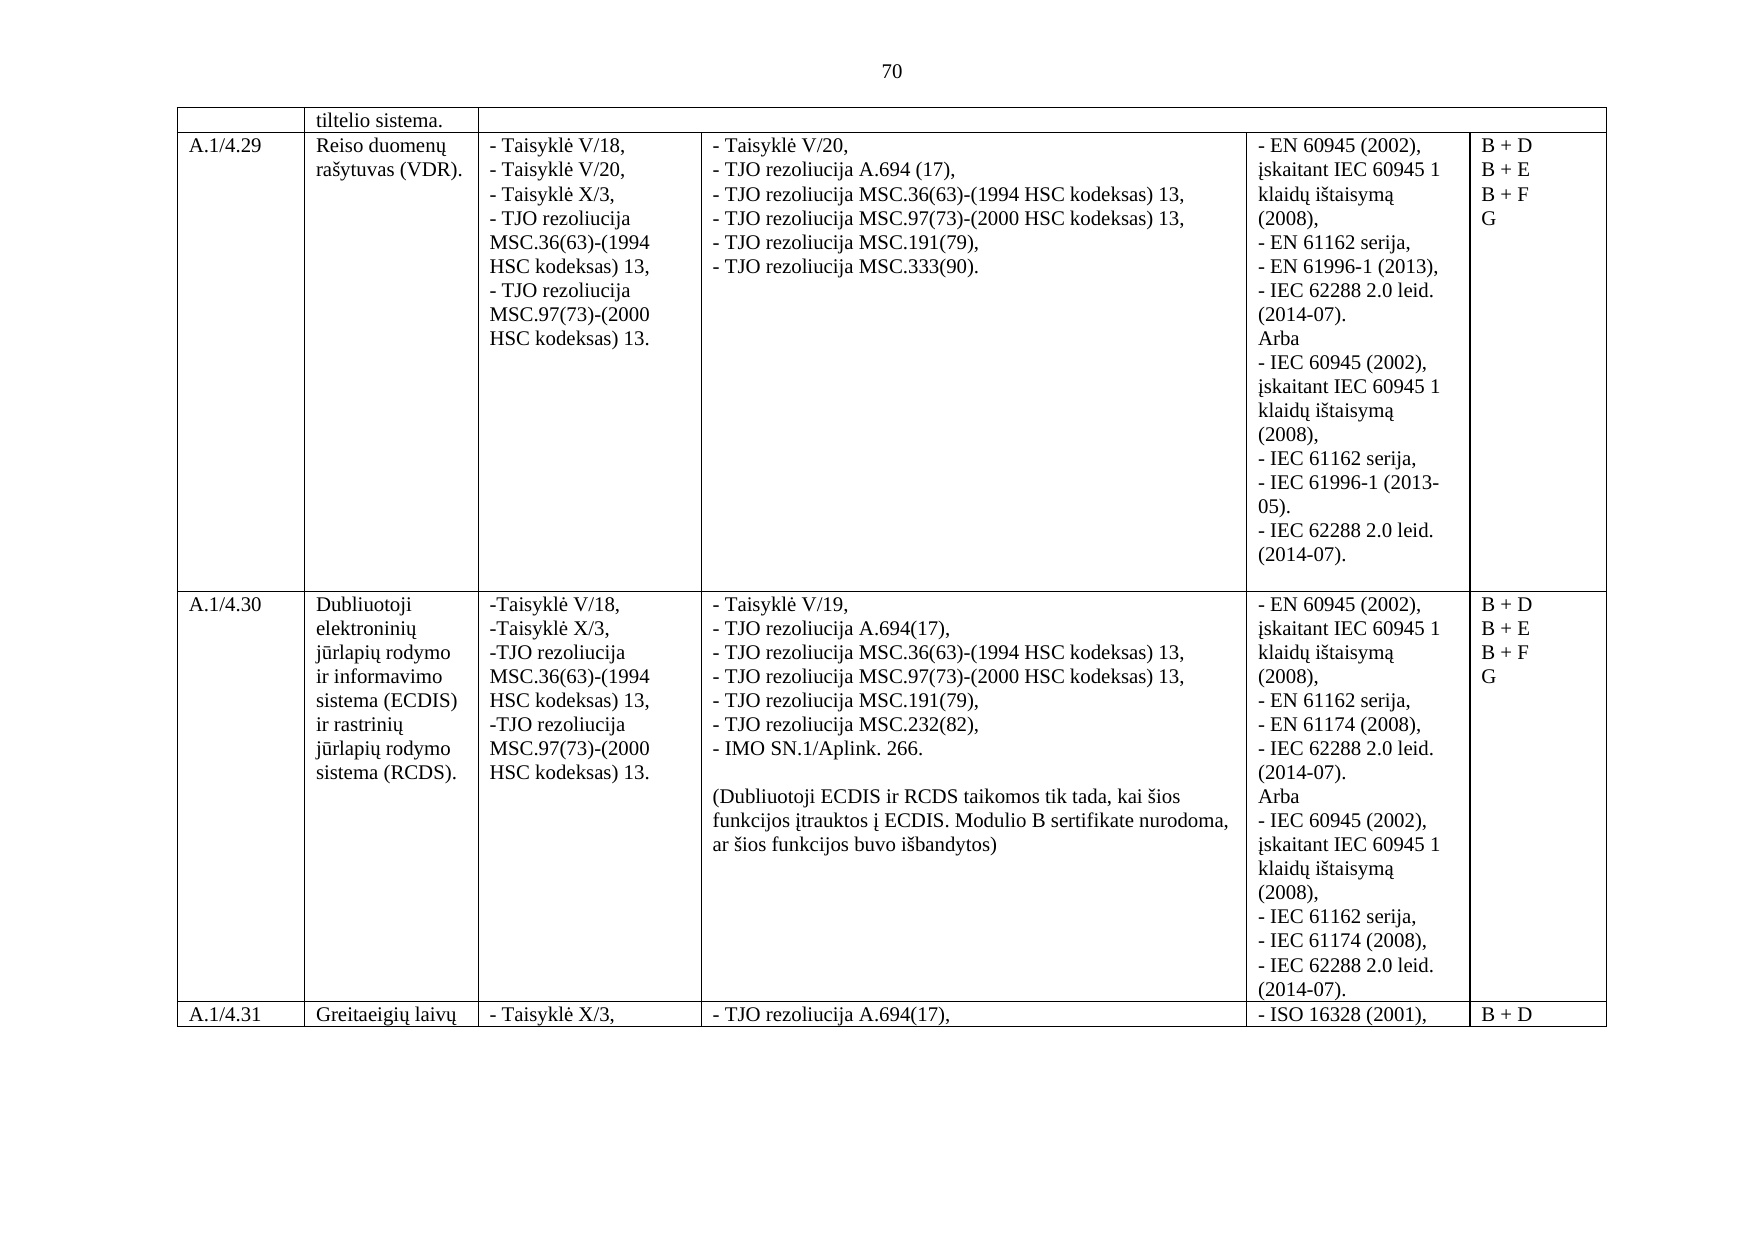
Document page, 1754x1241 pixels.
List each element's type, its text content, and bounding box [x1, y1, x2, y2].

table_cell B + D [1471, 1002, 1606, 1026]
table_cell - Taisyklė X/3, [479, 1002, 701, 1026]
table_cell Reiso duomenų rašytuvas (VDR). [305, 133, 478, 591]
table_cell A.1/4.29 [178, 133, 304, 591]
table_cell - Taisyklė V/19, - TJO rezoliucija A.694(17), - TJO rezoliucija MSC.36(63)-(1994 HSC kodeksas) 13, - TJO rezoliucija MSC.97(73)-(2000 HSC kodeksas) 13, - TJO rezoliucija MSC.191(79), - TJO rezoliucija MSC.232(82), - IMO SN.1/Aplink. 266. (Dubliuotoji ECDIS ir RCDS taikomos tik tada, kai šios funkcijos įtrauktos į ECDIS. Modulio B sertifikate nurodoma, ar šios funkcijos buvo išbandytos) [702, 592, 1246, 1001]
table_cell [178, 108, 304, 132]
table_cell [479, 108, 1606, 132]
table_cell Greitaeigių laivų [305, 1002, 478, 1026]
table_cell -Taisyklė V/18, -Taisyklė X/3, -TJO rezoliucija MSC.36(63)-(1994 HSC kodeksas) 13, -TJO rezoliucija MSC.97(73)-(2000 HSC kodeksas) 13. [479, 592, 701, 1001]
table_cell - TJO rezoliucija A.694(17), [702, 1002, 1246, 1026]
table_cell - EN 60945 (2002), įskaitant IEC 60945 1 klaidų ištaisymą (2008), - EN 61162 serija, - EN 61174 (2008), - IEC 62288 2.0 leid. (2014-07). Arba - IEC 60945 (2002), įskaitant IEC 60945 1 klaidų ištaisymą (2008), - IEC 61162 serija, - IEC 61174 (2008), - IEC 62288 2.0 leid. (2014-07). [1247, 592, 1469, 1001]
table_cell - Taisyklė V/18, - Taisyklė V/20, - Taisyklė X/3, - TJO rezoliucija MSC.36(63)-(1994 HSC kodeksas) 13, - TJO rezoliucija MSC.97(73)-(2000 HSC kodeksas) 13. [479, 133, 701, 591]
table_cell B + D B + E B + F G [1471, 133, 1606, 591]
table_cell A.1/4.31 [178, 1002, 304, 1026]
table_cell - EN 60945 (2002), įskaitant IEC 60945 1 klaidų ištaisymą (2008), - EN 61162 serija, - EN 61996-1 (2013), - IEC 62288 2.0 leid. (2014-07). Arba - IEC 60945 (2002), įskaitant IEC 60945 1 klaidų ištaisymą (2008), - IEC 61162 serija, - IEC 61996-1 (2013-05). - IEC 62288 2.0 leid. (2014-07). [1247, 133, 1469, 591]
table_cell - ISO 16328 (2001), [1247, 1002, 1469, 1026]
table_cell - Taisyklė V/20, - TJO rezoliucija A.694 (17), - TJO rezoliucija MSC.36(63)-(1994 HSC kodeksas) 13, - TJO rezoliucija MSC.97(73)-(2000 HSC kodeksas) 13, - TJO rezoliucija MSC.191(79), - TJO rezoliucija MSC.333(90). [702, 133, 1246, 591]
table_cell Dubliuotoji elektroninių jūrlapių rodymo ir informavimo sistema (ECDIS) ir rastrinių jūrlapių rodymo sistema (RCDS). [305, 592, 478, 1001]
table_cell B + D B + E B + F G [1471, 592, 1606, 1001]
table_cell A.1/4.30 [178, 592, 304, 1001]
table_cell tiltelio sistema. [305, 108, 478, 132]
